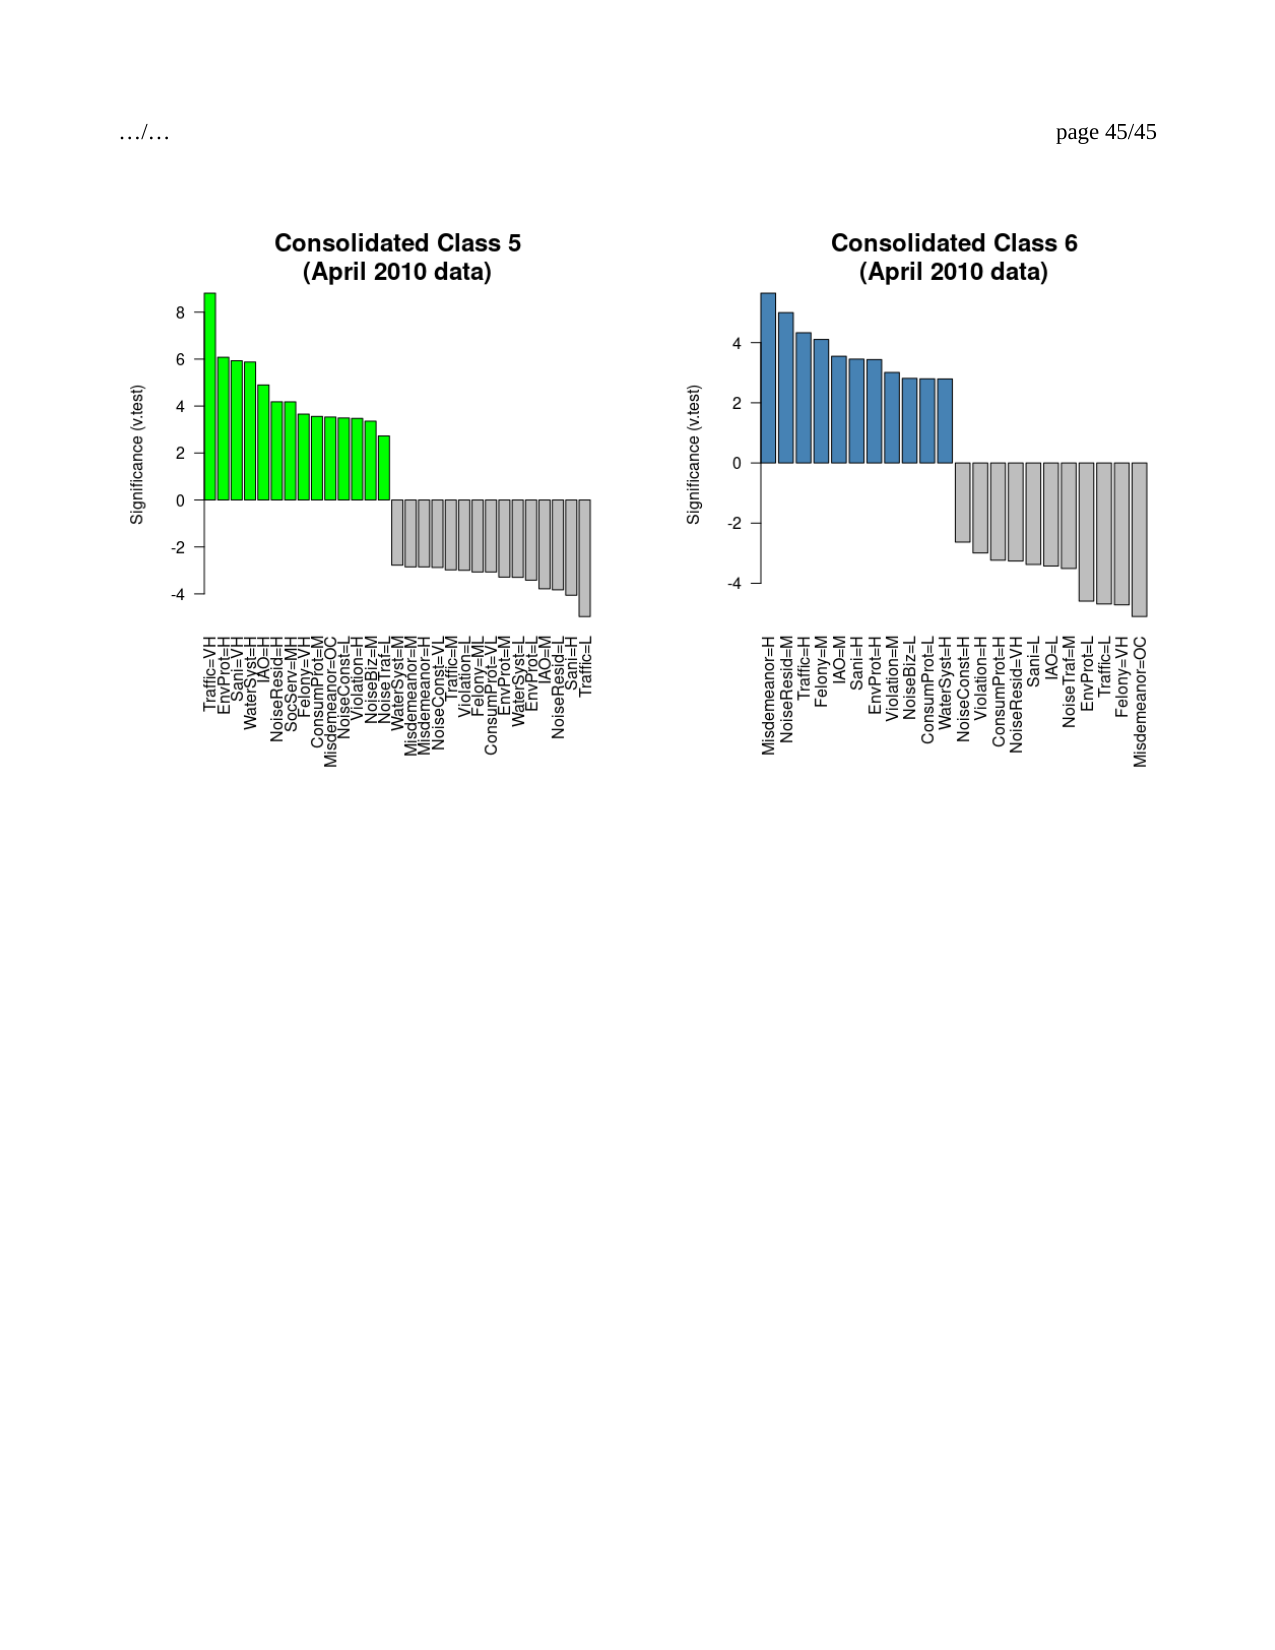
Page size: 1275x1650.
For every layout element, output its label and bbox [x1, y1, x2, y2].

picture [118, 222, 1157, 781]
